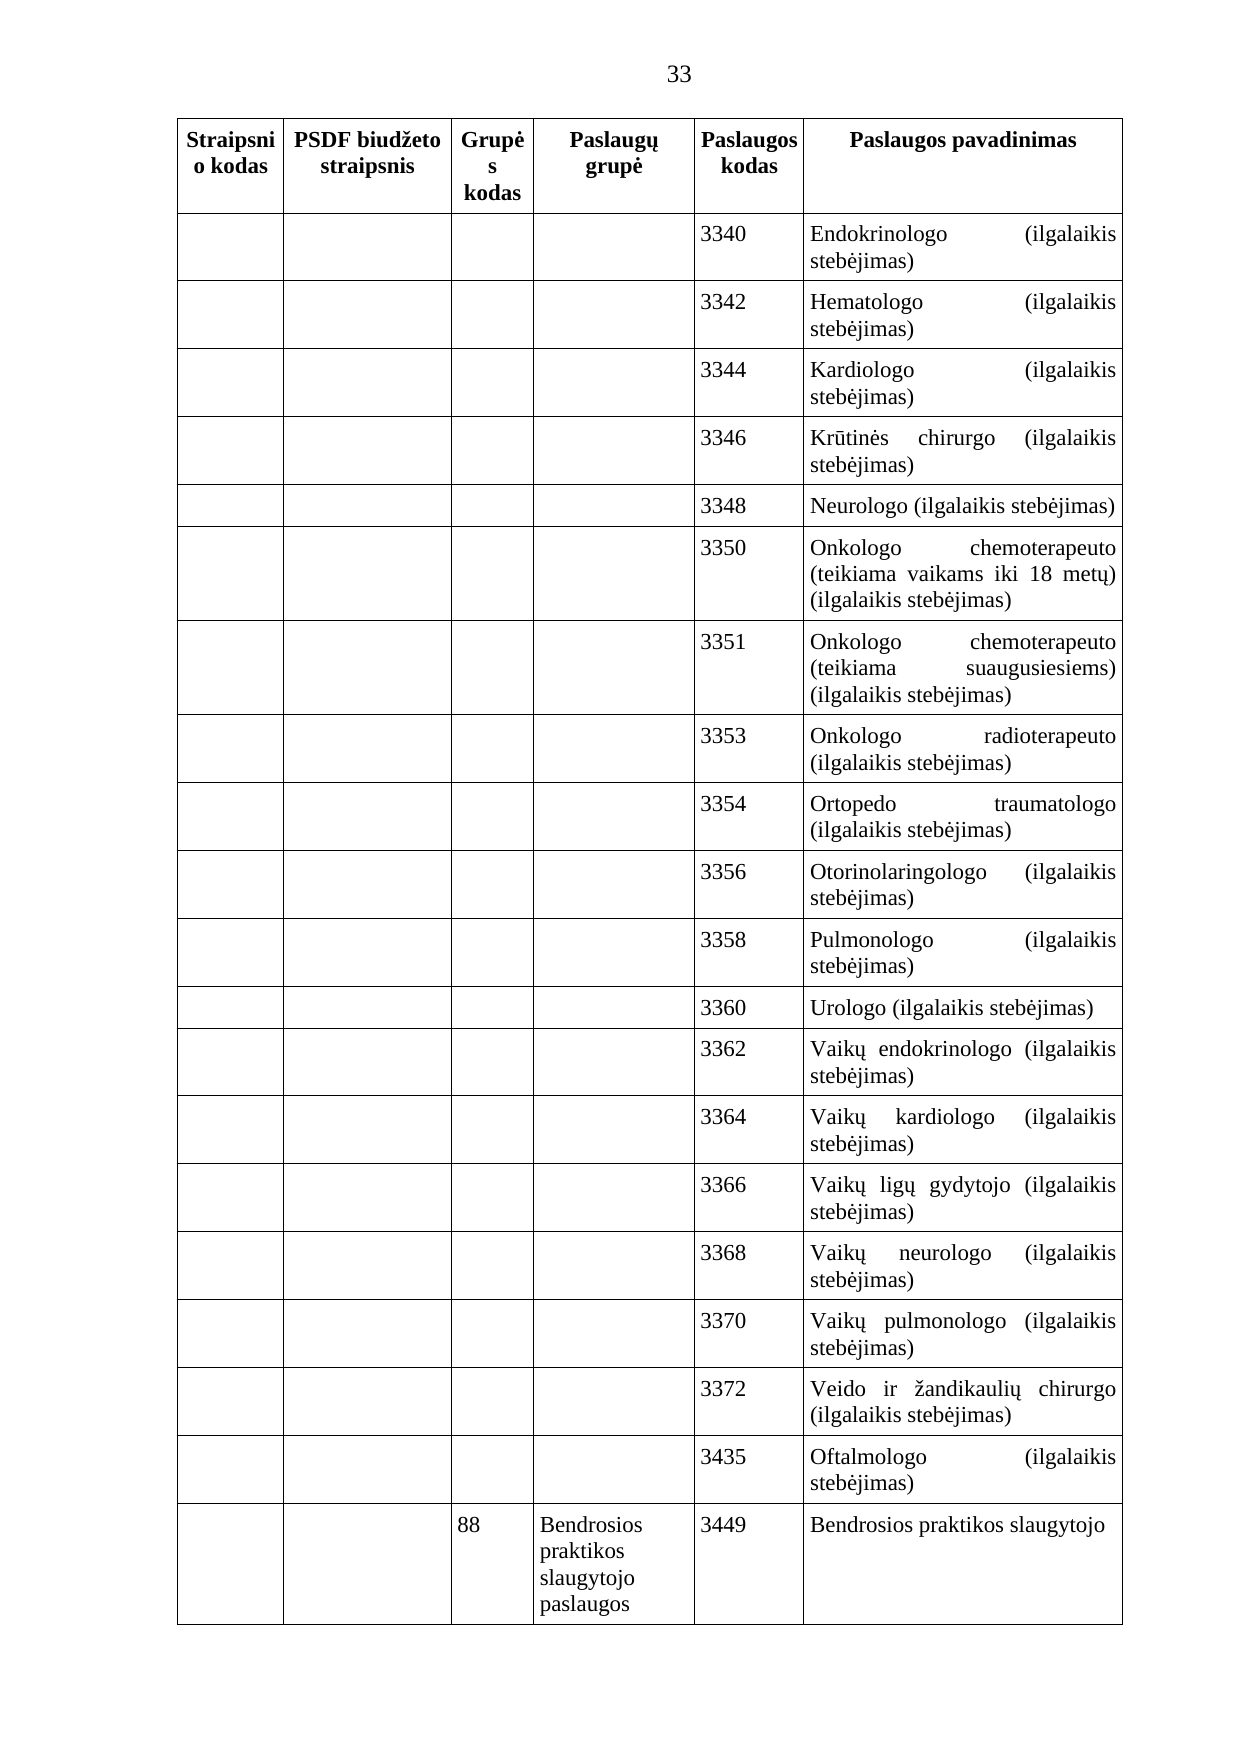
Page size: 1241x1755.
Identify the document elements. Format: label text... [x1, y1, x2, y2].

table_cell [284, 1232, 451, 1299]
table_cell [178, 527, 283, 620]
table_cell [178, 417, 283, 484]
table_cell Onkologo chemoterapeuto (teikiama vaikams iki 18 metų) (ilgalaikis stebėjimas) [804, 527, 1122, 620]
table_header Paslaugos pavadinimas [804, 119, 1122, 212]
table_cell 88 [452, 1504, 533, 1623]
table_cell 3372 [695, 1368, 803, 1435]
table_cell [534, 349, 694, 416]
table_cell [284, 281, 451, 348]
table_cell Oftalmologo (ilgalaikis stebėjimas) [804, 1436, 1122, 1503]
table_cell [452, 485, 533, 526]
table_cell [284, 1029, 451, 1095]
table_cell Krūtinės chirurgo (ilgalaikis stebėjimas) [804, 417, 1122, 484]
table_cell Vaikų endokrinologo (ilgalaikis stebėjimas) [804, 1029, 1122, 1095]
table_cell Veido ir žandikaulių chirurgo (ilgalaikis stebėjimas) [804, 1368, 1122, 1435]
table_cell [534, 783, 694, 850]
table_cell [178, 919, 283, 986]
table_cell [178, 1232, 283, 1299]
table_cell [178, 1164, 283, 1231]
table_cell 3449 [695, 1504, 803, 1623]
table_cell [452, 851, 533, 918]
table_cell [534, 281, 694, 348]
table_cell [284, 1096, 451, 1163]
table_cell [534, 417, 694, 484]
table_cell Vaikų kardiologo (ilgalaikis stebėjimas) [804, 1096, 1122, 1163]
table_cell Pulmonologo (ilgalaikis stebėjimas) [804, 919, 1122, 986]
table_cell [284, 919, 451, 986]
table_cell [178, 851, 283, 918]
table_cell [284, 1436, 451, 1503]
table_cell [284, 485, 451, 526]
table_cell [534, 214, 694, 280]
table_cell [284, 783, 451, 850]
table_cell 3340 [695, 214, 803, 280]
table_cell [178, 1096, 283, 1163]
table_cell Kardiologo (ilgalaikis stebėjimas) [804, 349, 1122, 416]
table_cell 3351 [695, 621, 803, 714]
table_cell [284, 349, 451, 416]
table_cell [534, 1029, 694, 1095]
table_cell [534, 1096, 694, 1163]
table_cell [178, 349, 283, 416]
table_cell [284, 851, 451, 918]
table_cell [534, 851, 694, 918]
table_cell [452, 783, 533, 850]
table_cell [452, 417, 533, 484]
table_cell 3348 [695, 485, 803, 526]
table_cell [284, 214, 451, 280]
table_cell [452, 1436, 533, 1503]
table_cell [534, 919, 694, 986]
table_cell [284, 1368, 451, 1435]
table_cell 3370 [695, 1300, 803, 1367]
table_cell [534, 621, 694, 714]
table_cell [534, 987, 694, 1027]
table_cell [452, 1300, 533, 1367]
table_cell [452, 621, 533, 714]
table_cell [452, 1164, 533, 1231]
table_cell [178, 485, 283, 526]
table_cell [284, 1300, 451, 1367]
table_cell [534, 527, 694, 620]
table_cell [452, 527, 533, 620]
table_header Straipsnio kodas [178, 119, 283, 212]
table_cell [284, 1504, 451, 1623]
table_cell [284, 621, 451, 714]
table_cell 3358 [695, 919, 803, 986]
table_cell 3360 [695, 987, 803, 1027]
table_cell [452, 214, 533, 280]
table_cell 3344 [695, 349, 803, 416]
table_cell [452, 1368, 533, 1435]
table_header Grupės kodas [452, 119, 533, 212]
table_cell [452, 919, 533, 986]
table_cell Otorinolaringologo (ilgalaikis stebėjimas) [804, 851, 1122, 918]
table_cell 3368 [695, 1232, 803, 1299]
table_cell Neurologo (ilgalaikis stebėjimas) [804, 485, 1122, 526]
table_cell [534, 1436, 694, 1503]
table_cell [178, 987, 283, 1027]
table_cell [452, 349, 533, 416]
table_cell [178, 1029, 283, 1095]
table_cell [178, 783, 283, 850]
table_cell [178, 1436, 283, 1503]
table_cell [178, 715, 283, 782]
table_cell [534, 715, 694, 782]
table_cell [284, 527, 451, 620]
table_cell [534, 485, 694, 526]
table_cell [284, 715, 451, 782]
table_cell [534, 1232, 694, 1299]
table_header Paslaugos kodas [695, 119, 803, 212]
table_cell [534, 1164, 694, 1231]
table_cell [284, 417, 451, 484]
table_cell Urologo (ilgalaikis stebėjimas) [804, 987, 1122, 1027]
table_cell [452, 1096, 533, 1163]
table_cell [284, 1164, 451, 1231]
table_cell Bendrosios praktikos slaugytojo [804, 1504, 1122, 1623]
table_cell Ortopedo traumatologo (ilgalaikis stebėjimas) [804, 783, 1122, 850]
table_cell 3364 [695, 1096, 803, 1163]
table_cell 3435 [695, 1436, 803, 1503]
table_cell 3350 [695, 527, 803, 620]
table_cell [452, 1029, 533, 1095]
table_cell 3366 [695, 1164, 803, 1231]
table_cell [178, 1368, 283, 1435]
table_cell [534, 1300, 694, 1367]
table_cell 3356 [695, 851, 803, 918]
table_cell [178, 281, 283, 348]
table_cell Hematologo (ilgalaikis stebėjimas) [804, 281, 1122, 348]
table_cell [178, 1300, 283, 1367]
table_cell [178, 621, 283, 714]
table_cell 3362 [695, 1029, 803, 1095]
table_cell 3342 [695, 281, 803, 348]
table_cell [284, 987, 451, 1027]
table_cell Vaikų neurologo (ilgalaikis stebėjimas) [804, 1232, 1122, 1299]
table_cell [452, 715, 533, 782]
table_cell 3346 [695, 417, 803, 484]
table_cell 3354 [695, 783, 803, 850]
table_cell Bendrosios praktikos slaugytojo paslaugos [534, 1504, 694, 1623]
table_cell Endokrinologo (ilgalaikis stebėjimas) [804, 214, 1122, 280]
table_cell [452, 1232, 533, 1299]
table_cell [178, 1504, 283, 1623]
table_cell Onkologo chemoterapeuto (teikiama suaugusiesiems) (ilgalaikis stebėjimas) [804, 621, 1122, 714]
table_cell Onkologo radioterapeuto (ilgalaikis stebėjimas) [804, 715, 1122, 782]
table_cell [452, 281, 533, 348]
table_cell [452, 987, 533, 1027]
table_cell [178, 214, 283, 280]
table_cell Vaikų ligų gydytojo (ilgalaikis stebėjimas) [804, 1164, 1122, 1231]
table_cell 3353 [695, 715, 803, 782]
table_header Paslaugų grupė [534, 119, 694, 212]
table_header PSDF biudžeto straipsnis [284, 119, 451, 212]
table_cell [534, 1368, 694, 1435]
table_cell Vaikų pulmonologo (ilgalaikis stebėjimas) [804, 1300, 1122, 1367]
